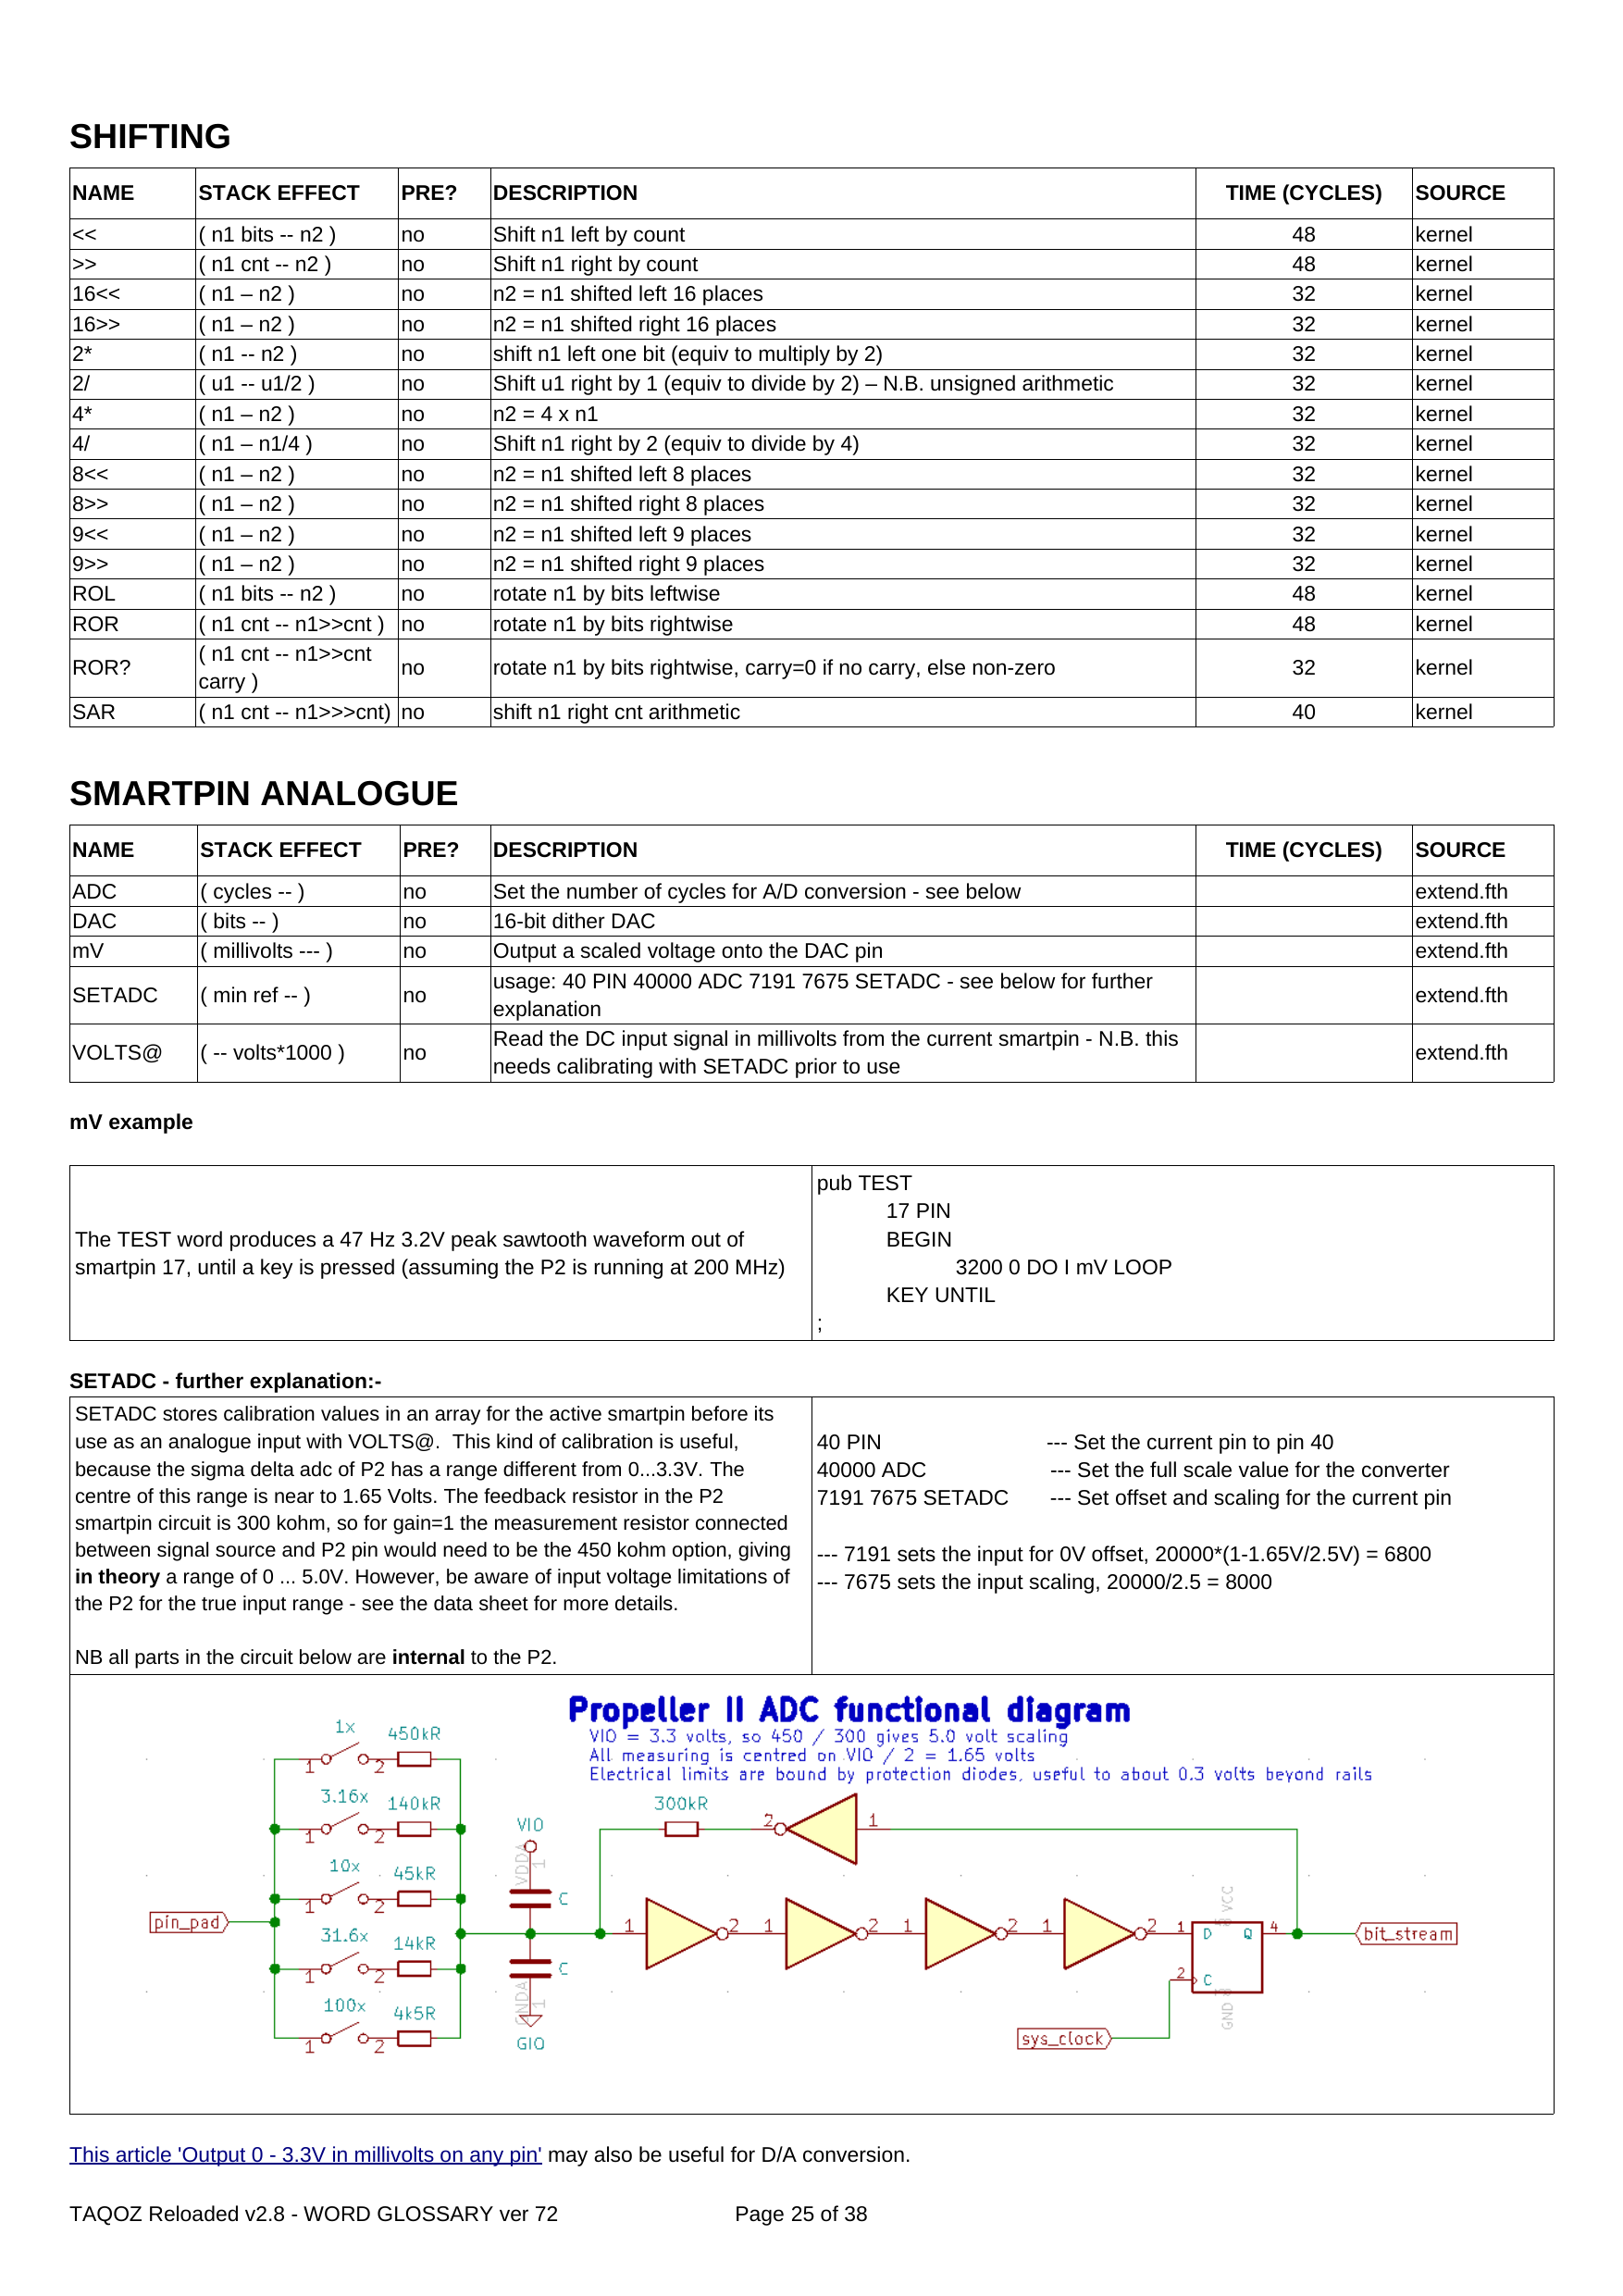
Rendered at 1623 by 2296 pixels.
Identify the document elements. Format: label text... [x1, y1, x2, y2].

table_cell no [401, 907, 490, 936]
table_cell ( n1 cnt -- n1>>cnt carry ) [196, 639, 398, 696]
table_header The TEST word produces a 47 Hz 3.2V peak sawtooth waveform out of smartpin 17, until a key is pressed (assuming the P2 is running at 200 MHz) [70, 1166, 811, 1340]
table_cell kernel [1413, 519, 1554, 549]
table_cell no [399, 490, 490, 518]
table_cell no [399, 310, 490, 339]
table_cell kernel [1413, 279, 1554, 309]
table_cell n2 = n1 shifted left 9 places [491, 519, 1196, 549]
table_cell extend.fth [1413, 876, 1554, 906]
table_cell 4/ [70, 429, 195, 459]
table_cell no [399, 250, 490, 279]
table_cell kernel [1413, 490, 1554, 518]
table_cell kernel [1413, 370, 1554, 399]
table_cell Read the DC input signal in millivolts from the current smartpin - N.B. this needs calibrating with SETADC prior to use [491, 1024, 1196, 1082]
table_cell [1196, 967, 1412, 1024]
table_cell 32 [1196, 460, 1412, 489]
table_cell 32 [1196, 519, 1412, 549]
table_cell 8>> [70, 490, 195, 518]
table_cell ( n1 bits -- n2 ) [196, 219, 398, 249]
table_cell 32 [1196, 550, 1412, 578]
table_cell ROR? [70, 639, 195, 696]
table_cell n2 = n1 shifted right 16 places [491, 310, 1196, 339]
table_cell SETADC [70, 967, 197, 1024]
table_cell ADC [70, 876, 197, 906]
table_cell 16-bit dither DAC [491, 907, 1196, 936]
table_cell SAR [70, 698, 195, 726]
table_cell no [399, 429, 490, 459]
table_cell kernel [1413, 639, 1554, 696]
table_cell 40 [1196, 698, 1412, 726]
table_cell ( n1 – n1/4 ) [196, 429, 398, 459]
text This article 'Output 0 - 3.3V in millivolts on any pin' may also be useful for D/A conversion. [69, 2141, 1554, 2166]
table_cell 32 [1196, 639, 1412, 696]
table_cell shift n1 right cnt arithmetic [491, 698, 1196, 726]
table_cell 48 [1196, 579, 1412, 609]
table_cell n2 = n1 shifted left 8 places [491, 460, 1196, 489]
table_cell >> [70, 250, 195, 279]
table_cell rotate n1 by bits leftwise [491, 579, 1196, 609]
table_cell no [399, 370, 490, 399]
table_cell kernel [1413, 310, 1554, 339]
table_cell ( bits -- ) [198, 907, 400, 936]
table_header STACK EFFECT [196, 168, 398, 218]
table_cell extend.fth [1413, 907, 1554, 936]
table_header SOURCE [1413, 825, 1554, 875]
table_cell usage: 40 PIN 40000 ADC 7191 7675 SETADC - see below for further explanation [491, 967, 1196, 1024]
table_cell no [399, 219, 490, 249]
table_cell rotate n1 by bits rightwise, carry=0 if no carry, else non-zero [491, 639, 1196, 696]
subtitle SMARTPIN ANALOGUE [69, 773, 1554, 813]
table_cell kernel [1413, 460, 1554, 489]
table_cell extend.fth [1413, 937, 1554, 966]
table_cell ( n1 – n2 ) [196, 519, 398, 549]
table_cell DAC [70, 907, 197, 936]
table_cell no [399, 279, 490, 309]
table_cell ( n1 bits -- n2 ) [196, 579, 398, 609]
table_cell 9>> [70, 550, 195, 578]
table_cell no [401, 876, 490, 906]
table_cell kernel [1413, 698, 1554, 726]
table_cell ( millivolts --- ) [198, 937, 400, 966]
table_cell no [399, 460, 490, 489]
table_cell Shift n1 right by 2 (equiv to divide by 4) [491, 429, 1196, 459]
table_cell kernel [1413, 219, 1554, 249]
table_cell Set the number of cycles for A/D conversion - see below [491, 876, 1196, 906]
table_cell no [399, 340, 490, 368]
table_cell 48 [1196, 610, 1412, 639]
table_header DESCRIPTION [491, 825, 1196, 875]
table_header NAME [70, 168, 195, 218]
table_header PRE? [399, 168, 490, 218]
picture [126, 1687, 1486, 2081]
table_cell ( -- volts*1000 ) [198, 1024, 400, 1082]
table_cell n2 = n1 shifted right 9 places [491, 550, 1196, 578]
table_cell kernel [1413, 550, 1554, 578]
table_cell kernel [1413, 579, 1554, 609]
table_cell [1196, 876, 1412, 906]
table_cell Shift n1 right by count [491, 250, 1196, 279]
table_cell Shift n1 left by count [491, 219, 1196, 249]
subtitle SHIFTING [69, 116, 1554, 155]
table_cell shift n1 left one bit (equiv to multiply by 2) [491, 340, 1196, 368]
table_cell no [399, 610, 490, 639]
table_cell 32 [1196, 340, 1412, 368]
table_cell 48 [1196, 250, 1412, 279]
table_cell kernel [1413, 340, 1554, 368]
table_cell kernel [1413, 610, 1554, 639]
table_cell no [399, 698, 490, 726]
table_header TIME (CYCLES) [1196, 825, 1412, 875]
table_cell << [70, 219, 195, 249]
table_cell 32 [1196, 310, 1412, 339]
table_cell kernel [1413, 400, 1554, 428]
table_cell [1196, 907, 1412, 936]
table_header SOURCE [1413, 168, 1554, 218]
table_cell 16<< [70, 279, 195, 309]
table_cell no [399, 639, 490, 696]
table_cell Shift u1 right by 1 (equiv to divide by 2) – N.B. unsigned arithmetic [491, 370, 1196, 399]
table_cell ( n1 cnt -- n1>>>cnt) [196, 698, 398, 726]
table_cell no [399, 519, 490, 549]
table_cell 32 [1196, 400, 1412, 428]
table_cell 32 [1196, 429, 1412, 459]
table_cell n2 = 4 x n1 [491, 400, 1196, 428]
table_cell ( n1 – n2 ) [196, 490, 398, 518]
table_header STACK EFFECT [198, 825, 400, 875]
table_header SETADC stores calibration values in an array for the active smartpin before its use as an analogue input with VOLTS@. This kind of calibration is useful, because the sigma delta adc of P2 has a range different from 0...3.3V. The centre of this range is near to 1.65 Volts. The feedback resistor in the P2 smartpin circuit is 300 kohm, so for gain=1 the measurement resistor connected between signal source and P2 pin would need to be the 450 kohm option, giving in theory a range of 0 ... 5.0V. However, be aware of input voltage limitations of the P2 for the true input range - see the data sheet for more details. NB all parts in the circuit below are internal to the P2. [70, 1397, 811, 1674]
table_cell [1196, 937, 1412, 966]
table_cell no [401, 967, 490, 1024]
table_cell 2* [70, 340, 195, 368]
table_cell 4* [70, 400, 195, 428]
table_cell kernel [1413, 250, 1554, 279]
table_cell ( u1 -- u1/2 ) [196, 370, 398, 399]
table_cell 32 [1196, 490, 1412, 518]
table_cell 9<< [70, 519, 195, 549]
table_cell 8<< [70, 460, 195, 489]
table_header PRE? [401, 825, 490, 875]
table_cell ( min ref -- ) [198, 967, 400, 1024]
table_cell kernel [1413, 429, 1554, 459]
table_cell ( n1 cnt -- n1>>cnt ) [196, 610, 398, 639]
table_header pub TEST 17 PIN BEGIN 3200 0 DO I mV LOOP KEY UNTIL ; [812, 1166, 1554, 1340]
table_header DESCRIPTION [491, 168, 1196, 218]
table_cell n2 = n1 shifted right 8 places [491, 490, 1196, 518]
table_cell n2 = n1 shifted left 16 places [491, 279, 1196, 309]
table_header TIME (CYCLES) [1196, 168, 1412, 218]
table_cell no [399, 400, 490, 428]
table_cell ( n1 cnt -- n2 ) [196, 250, 398, 279]
table_cell Output a scaled voltage onto the DAC pin [491, 937, 1196, 966]
table_cell ( n1 -- n2 ) [196, 340, 398, 368]
table_cell [1196, 1024, 1412, 1082]
table_cell no [401, 1024, 490, 1082]
table_cell ( cycles -- ) [198, 876, 400, 906]
table_header NAME [70, 825, 197, 875]
table_cell ( n1 – n2 ) [196, 279, 398, 309]
text SETADC - further explanation:- [69, 1369, 1554, 1393]
table_cell extend.fth [1413, 967, 1554, 1024]
table_cell ( n1 – n2 ) [196, 310, 398, 339]
table_cell extend.fth [1413, 1024, 1554, 1082]
text mV example [69, 1110, 1554, 1134]
table_cell rotate n1 by bits rightwise [491, 610, 1196, 639]
table_cell ( n1 – n2 ) [196, 460, 398, 489]
table_cell 32 [1196, 370, 1412, 399]
table_cell ROR [70, 610, 195, 639]
table_cell [70, 1675, 1554, 2114]
table_cell no [399, 579, 490, 609]
table_cell 16>> [70, 310, 195, 339]
table_cell no [399, 550, 490, 578]
table_cell 2/ [70, 370, 195, 399]
table_cell VOLTS@ [70, 1024, 197, 1082]
table_cell ( n1 – n2 ) [196, 400, 398, 428]
table_cell 32 [1196, 279, 1412, 309]
table_cell mV [70, 937, 197, 966]
table_cell ( n1 – n2 ) [196, 550, 398, 578]
table_cell ROL [70, 579, 195, 609]
table_cell 48 [1196, 219, 1412, 249]
table_header 40 PIN --- Set the current pin to pin 40 40000 ADC --- Set the full scale value for the converter 7191 7675 SETADC --- Set offset and scaling for the current pin --- 7191 sets the input for 0V offset, 20000*(1-1.65V/2.5V) = 6800 --- 7675 sets the input scaling, 20000/2.5 = 8000 [812, 1397, 1554, 1674]
table_cell no [401, 937, 490, 966]
